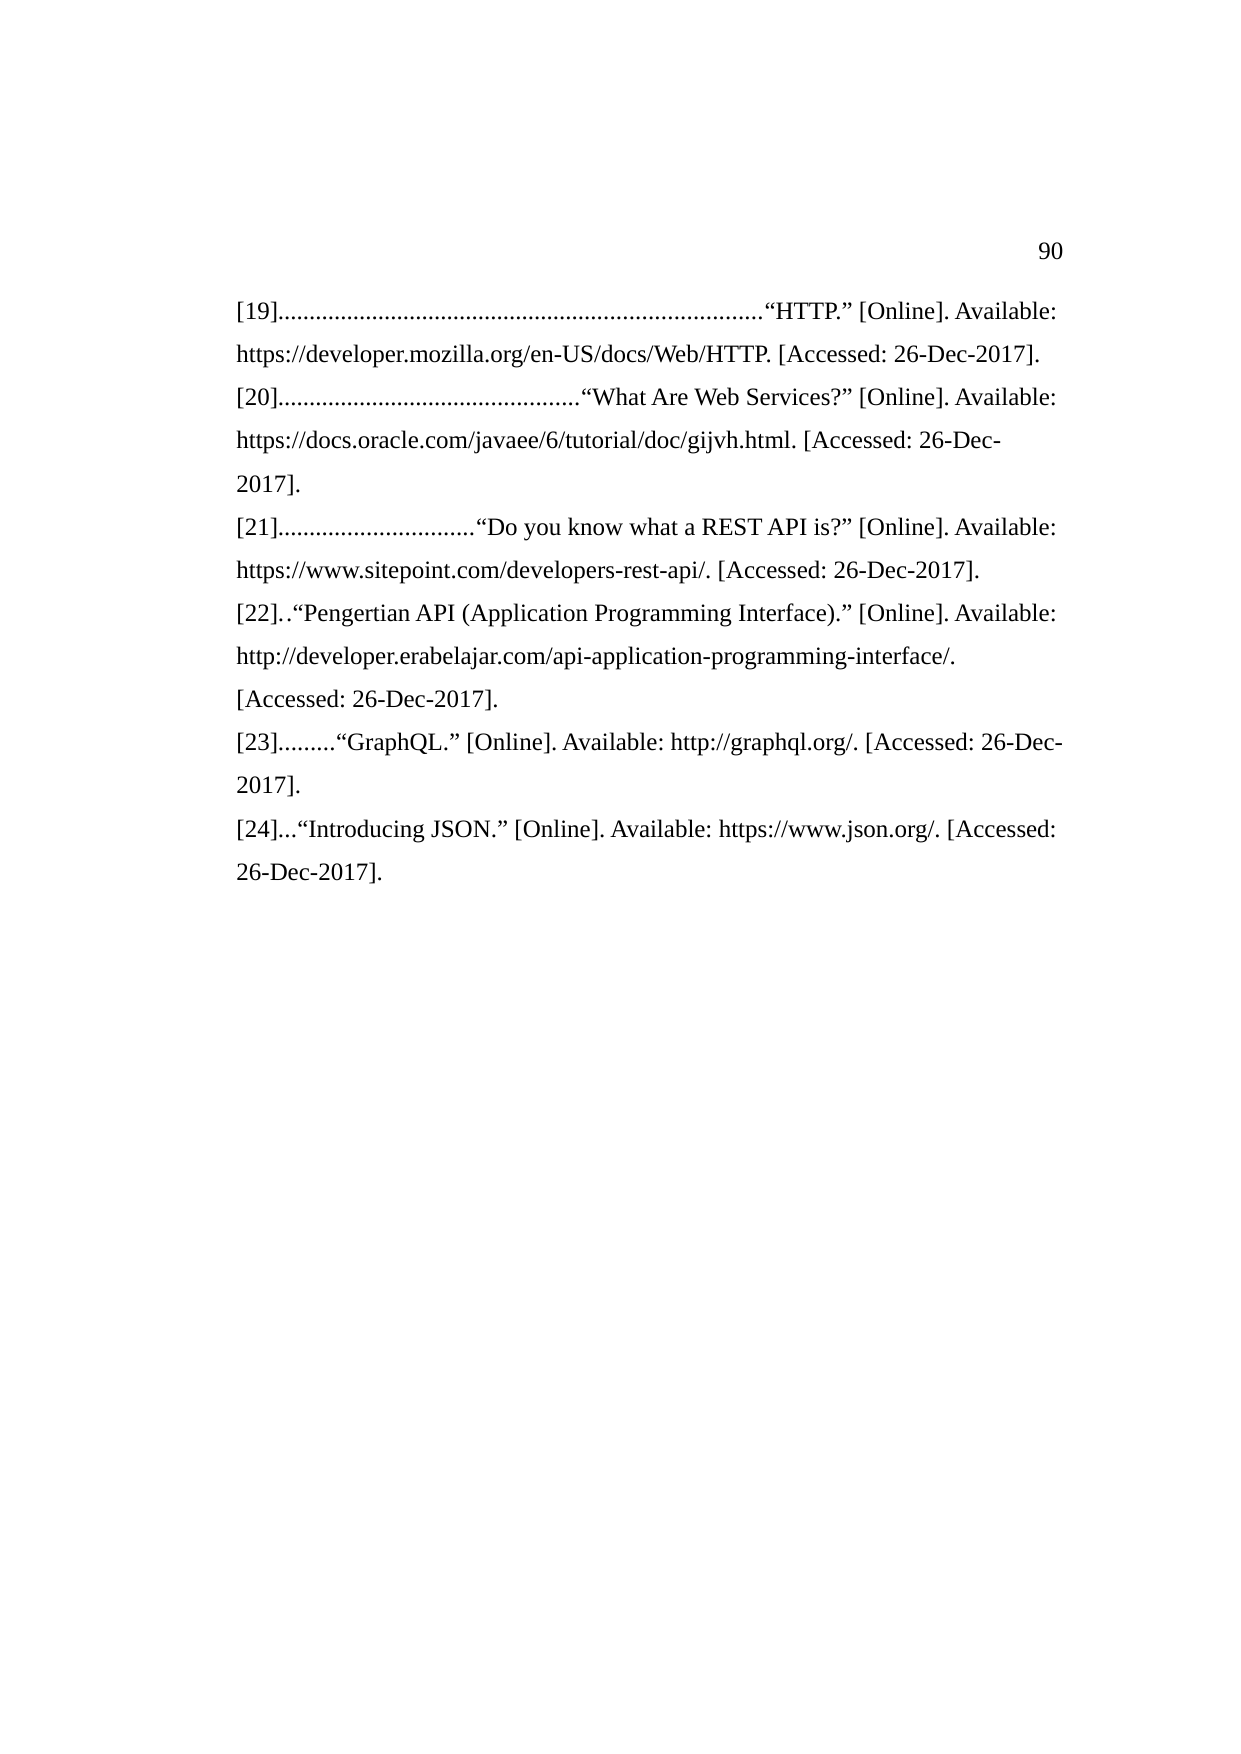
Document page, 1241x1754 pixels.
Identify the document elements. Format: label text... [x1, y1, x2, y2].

text [22] “Pengertian API (Application Programming Interface).” [Online]. Available: http://developer.erabelajar.com/api-application-programming-interface/. [Accessed: 26-Dec-2017]. [236, 598, 1063, 713]
text [19] “HTTP.” [Online]. Available: https://developer.mozilla.org/en-US/docs/Web/HTTP. [Accessed: 26-Dec-2017]. [236, 296, 1063, 368]
text [23] “GraphQL.” [Online]. Available: http://graphql.org/. [Accessed: 26-Dec-2017]. [236, 727, 1063, 799]
text [20] “What Are Web Services?” [Online]. Available: https://docs.oracle.com/javaee/6/tutorial/doc/gijvh.html. [Accessed: 26-Dec-2017]. [236, 382, 1063, 497]
text [24] “Introducing JSON.” [Online]. Available: https://www.json.org/. [Accessed: 26-Dec-2017]. [236, 814, 1063, 886]
text [21] “Do you know what a REST API is?” [Online]. Available: https://www.sitepoint.com/developers-rest-api/. [Accessed: 26-Dec-2017]. [236, 512, 1063, 584]
